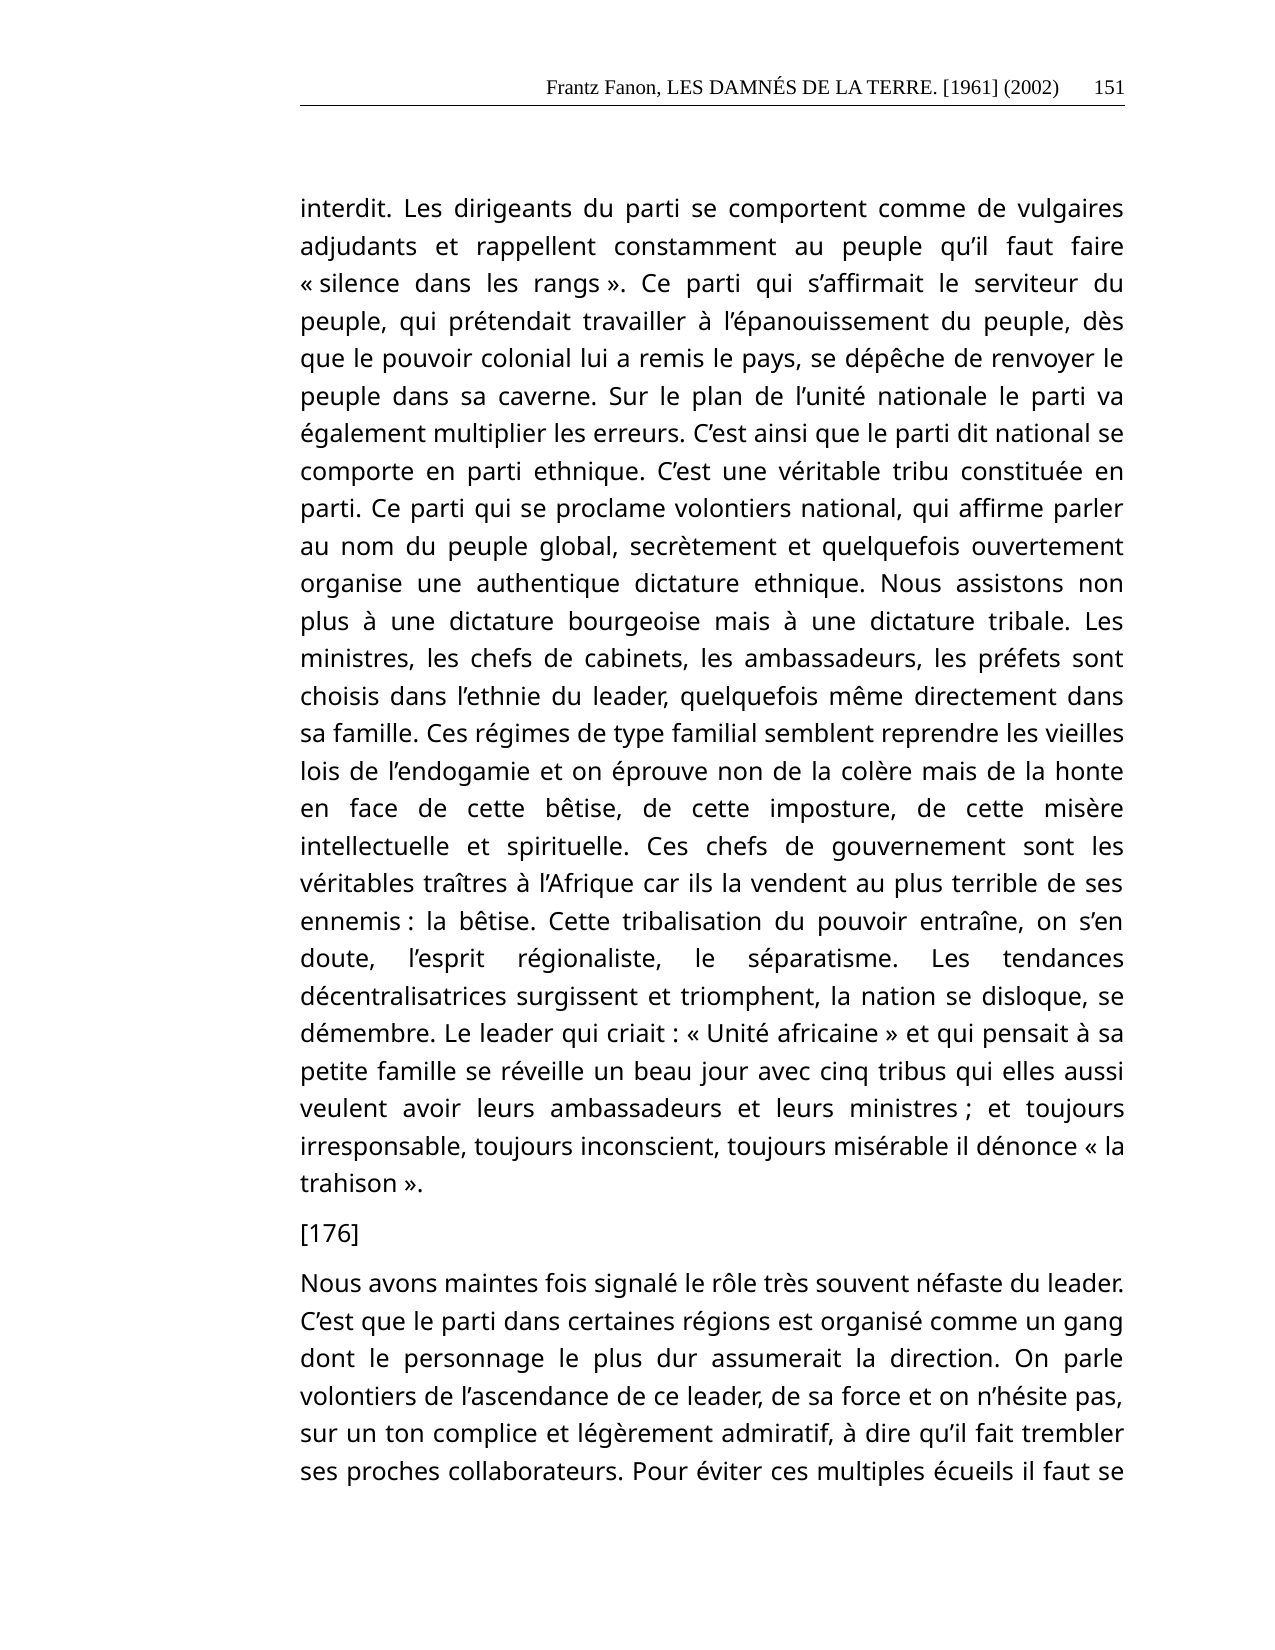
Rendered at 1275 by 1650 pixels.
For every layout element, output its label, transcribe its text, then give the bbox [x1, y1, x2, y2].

text [176] [300, 1212, 1125, 1250]
text interdit. Les dirigeants du parti se comportent comme de vulgaires adjudants et rappellent constamment au peuple qu’il faut faire « silence dans les rangs ». Ce parti qui s’affirmait le serviteur du peuple, qui prétendait travailler à l’épanouissement du peuple, dès que le pouvoir colonial lui a remis le pays, se dépêche de renvoyer le peuple dans sa caverne. Sur le plan de l’unité nationale le parti va également multiplier les erreurs. C’est ainsi que le parti dit national se comporte en parti ethnique. C’est une véritable tribu constituée en parti. Ce parti qui se proclame volontiers national, qui affirme parler au nom du peuple global, secrètement et quelquefois ouvertement organise une authentique dictature ethnique. Nous assistons non plus à une dictature bourgeoise mais à une dictature tribale. Les ministres, les chefs de cabinets, les ambassadeurs, les préfets sont choisis dans l’ethnie du leader, quelquefois même directement dans sa famille. Ces régimes de type familial semblent reprendre les vieilles lois de l’endogamie et on éprouve non de la colère mais de la honte en face de cette bêtise, de cette imposture, de cette misère intellectuelle et spirituelle. Ces chefs de gouvernement sont les véritables traîtres à l’Afrique car ils la vendent au plus terrible de ses ennemis : la bêtise. Cette tribalisation du pouvoir entraîne, on s’en doute, l’esprit régionaliste, le séparatisme. Les tendances décentralisatrices surgissent et triomphent, la nation se disloque, se démembre. Le leader qui criait : « Unité africaine » et qui pensait à sa petite famille se réveille un beau jour avec cinq tribus qui elles aussi veulent avoir leurs ambassadeurs et leurs ministres ; et toujours irresponsable, toujours inconscient, toujours misérable il dénonce « la trahison ». [300, 187, 1125, 1200]
text Nous avons maintes fois signalé le rôle très souvent néfaste du leader. C’est que le parti dans certaines régions est organisé comme un gang dont le personnage le plus dur assumerait la direction. On parle volontiers de l’ascendance de ce leader, de sa force et on n’hésite pas, sur un ton complice et légèrement admiratif, à dire qu’il fait trembler ses proches collaborateurs. Pour éviter ces multiples écueils il faut se [300, 1262, 1125, 1487]
